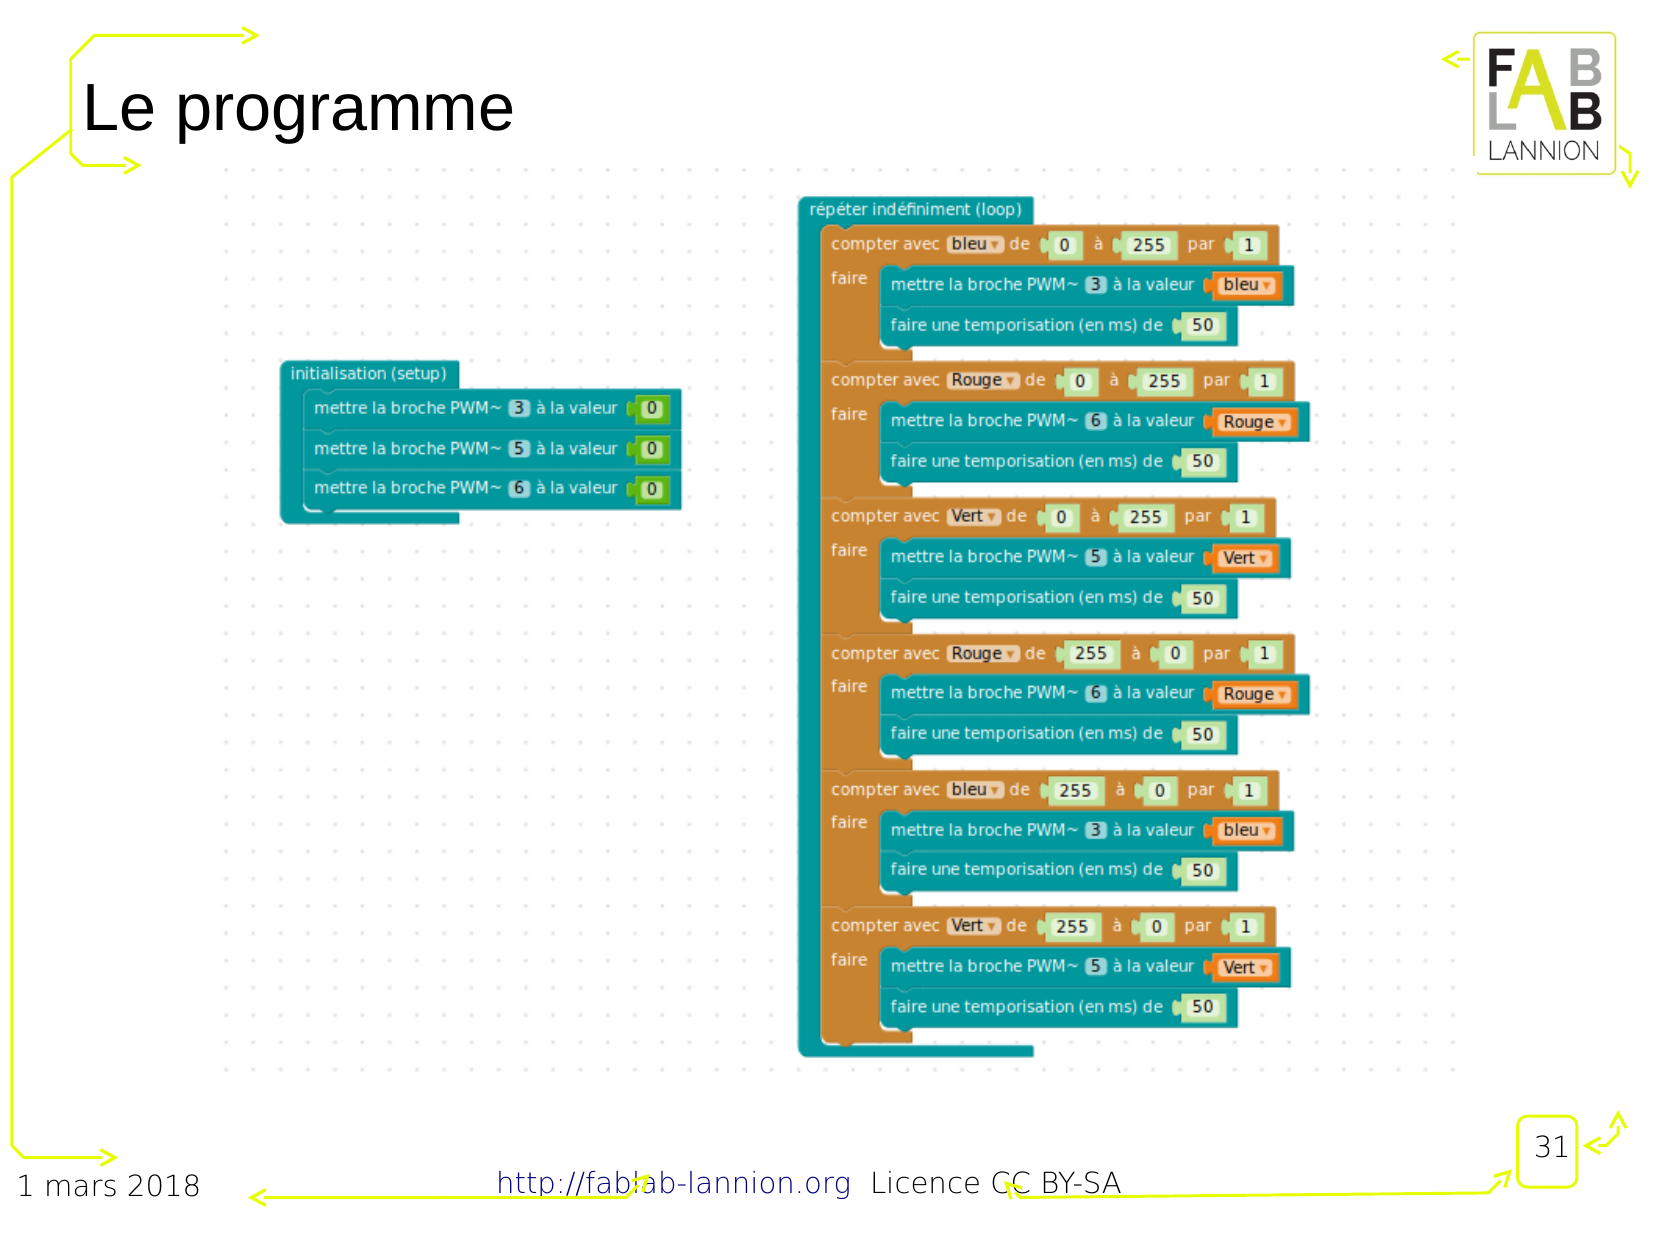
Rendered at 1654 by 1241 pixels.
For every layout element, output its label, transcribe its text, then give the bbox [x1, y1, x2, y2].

title Le programme [82, 49, 1441, 166]
picture [211, 29, 1619, 1094]
